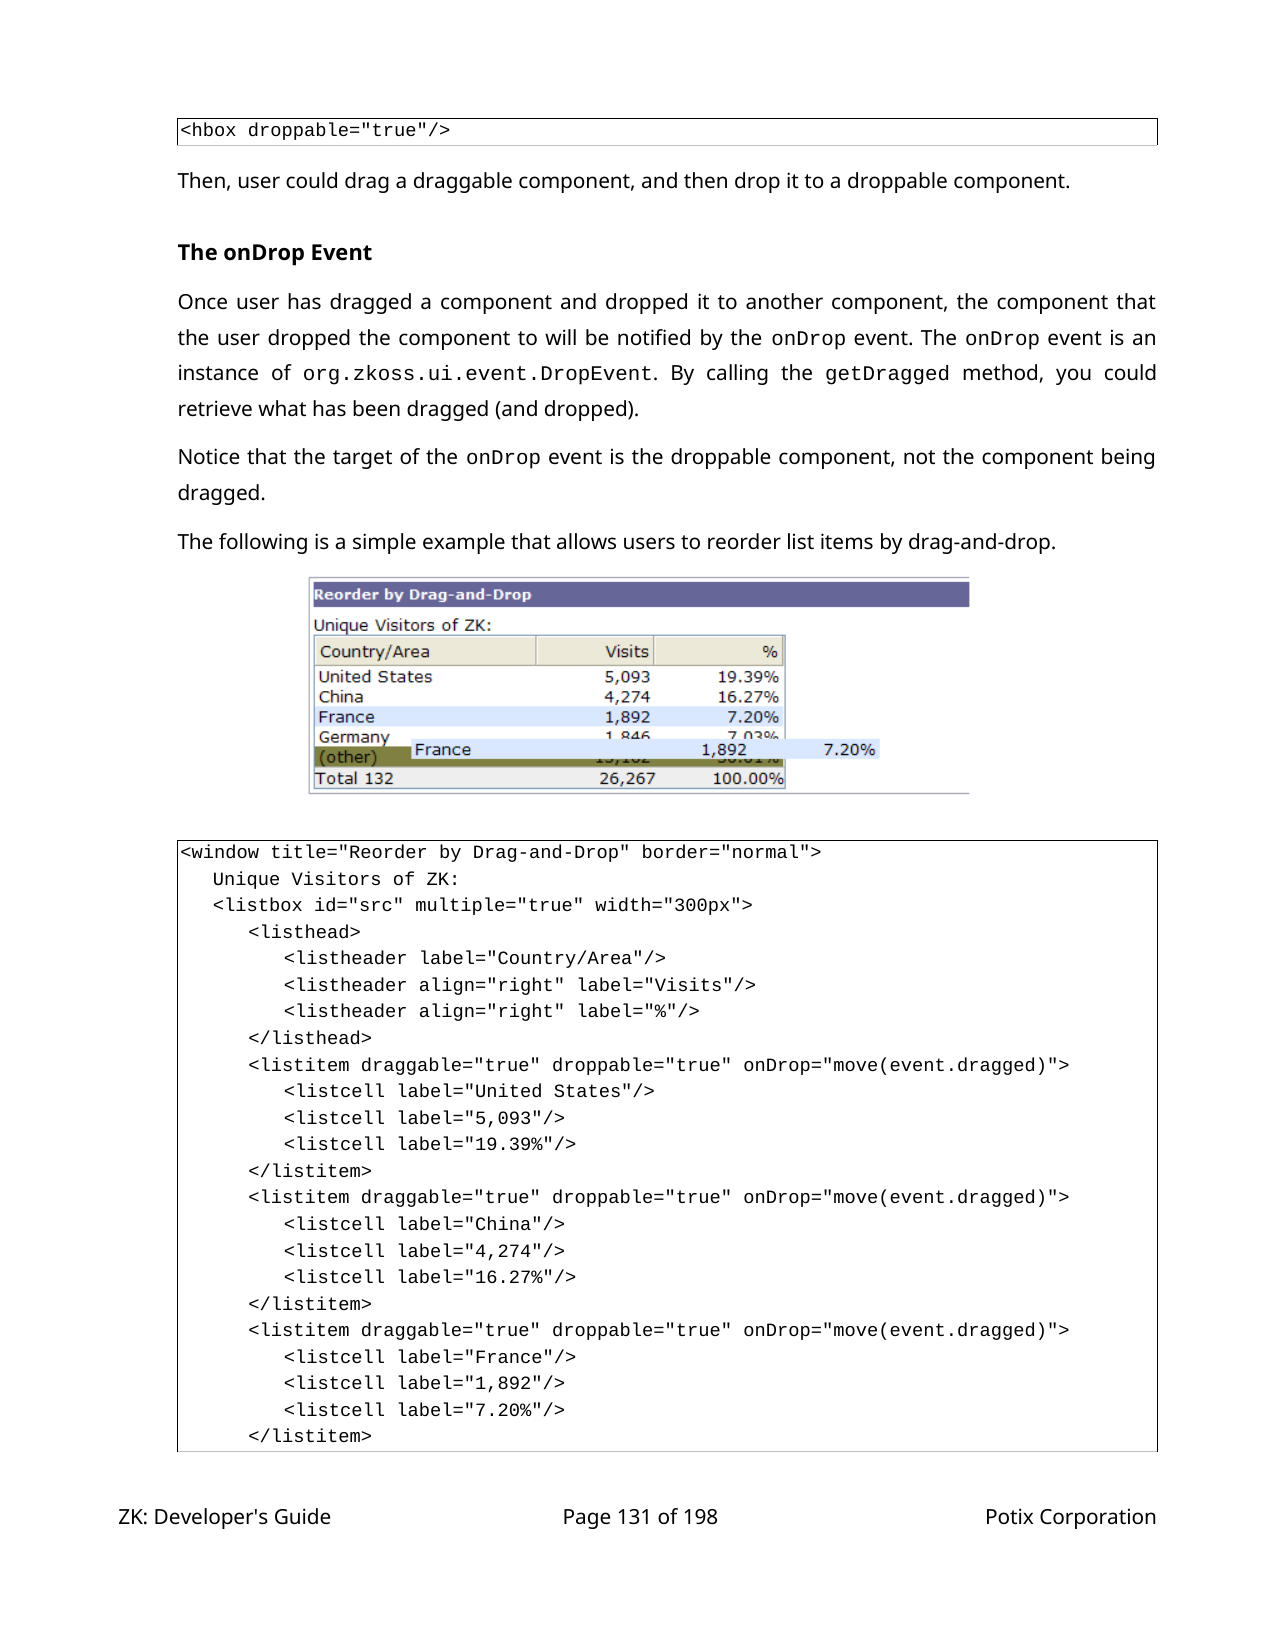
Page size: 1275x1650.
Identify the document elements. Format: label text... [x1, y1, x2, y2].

text Notice that the target of the onDrop event is the droppable component, not the component being dragged. [177, 442, 1157, 506]
text Then, user could drag a draggable component, and then drop it to a droppable component. [177, 166, 1157, 194]
text <window title="Reorder by Drag-and-Drop" border="normal"> Unique Visitors of ZK: <listbox id="src" multiple="true" width="300px"> <listhead> <listheader label="Country/Area"/> <listheader align="right" label="Visits"/> <listheader align="right" label="%"/> </listhead> <listitem draggable="true" droppable="true" onDrop="move(event.dragged)"> <listcell label="United States"/> <listcell label="5,093"/> <listcell label="19.39%"/> </listitem> <listitem draggable="true" droppable="true" onDrop="move(event.dragged)"> <listcell label="China"/> <listcell label="4,274"/> <listcell label="16.27%"/> </listitem> <listitem draggable="true" droppable="true" onDrop="move(event.dragged)"> <listcell label="France"/> <listcell label="1,892"/> <listcell label="7.20%"/> </listitem> [178, 841, 1157, 1451]
text <hbox droppable="true"/> [178, 119, 1157, 145]
text The following is a simple example that allows users to reorder list items by drag-and-drop. [177, 527, 1157, 555]
picture [305, 572, 970, 798]
subtitle The onDrop Event [177, 237, 1157, 267]
text Once user has dragged a component and dropped it to another component, the component that the user dropped the component to will be notified by the onDrop event. The onDrop event is an instance of org.zkoss.ui.event.DropEvent. By calling the getDragged method, you could retrieve what has been dragged (and dropped). [177, 287, 1157, 422]
